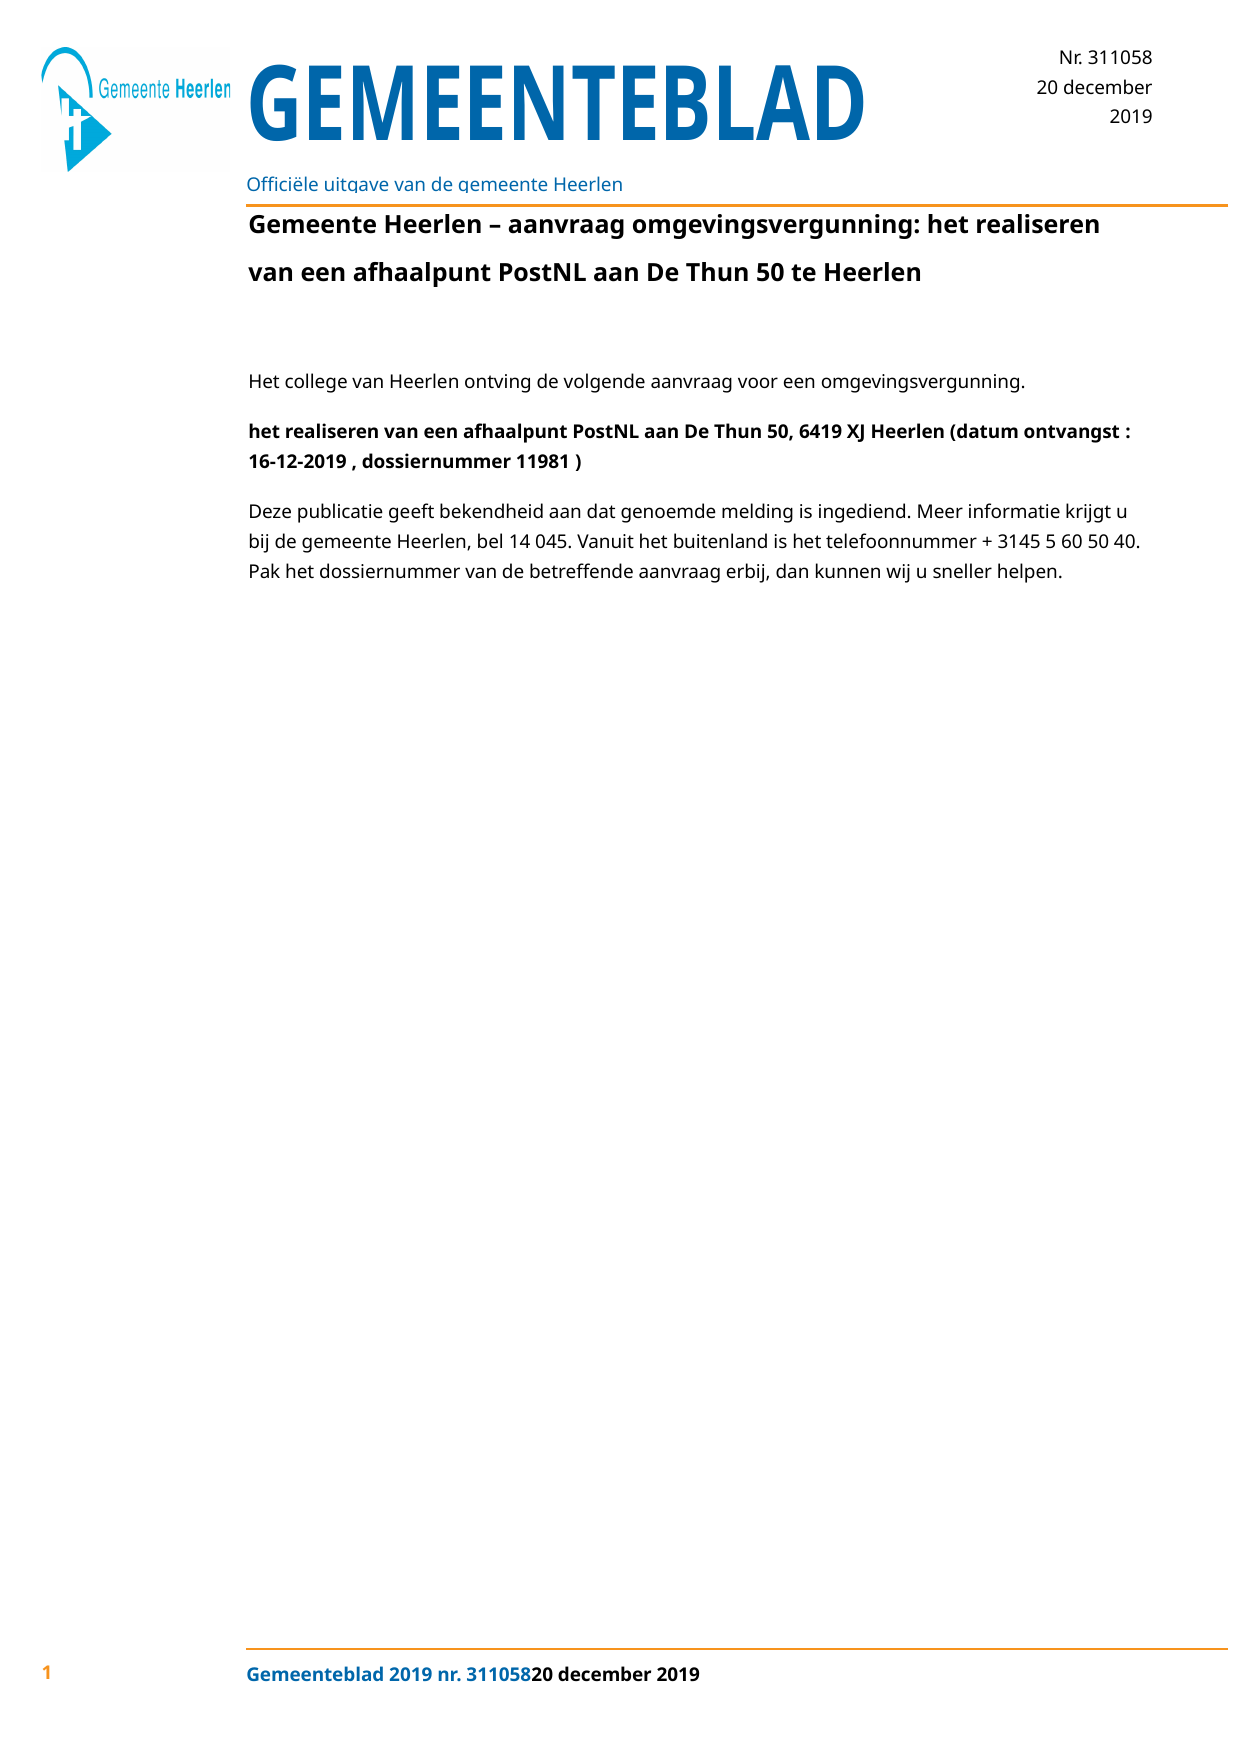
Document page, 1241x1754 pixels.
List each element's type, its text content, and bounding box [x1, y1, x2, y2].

text Het college van Heerlen ontving de volgende aanvraag voor een omgevingsvergunning. [248, 368, 1152, 394]
text Gemeente Heerlen – aanvraag omgevingsvergunning: het realiseren van een afhaalpunt PostNL aan De Thun 50 te Heerlen [248, 207, 1152, 288]
text Deze publicatie geeft bekendheid aan dat genoemde melding is ingediend. Meer informatie krijgt u bij de gemeente Heerlen, bel 14 045. Vanuit het buitenland is het telefoonnummer + 3145 5 60 50 40. Pak het dossiernummer van de betreffende aanvraag erbij, dan kunnen wij u sneller helpen. [248, 499, 1152, 584]
picture [41, 47, 231, 172]
text het realiseren van een afhaalpunt PostNL aan De Thun 50, 6419 XJ Heerlen (datum ontvangst : 16-12-2019 , dossiernummer 11981 ) [248, 419, 1152, 474]
picture [41, 47, 59, 70]
